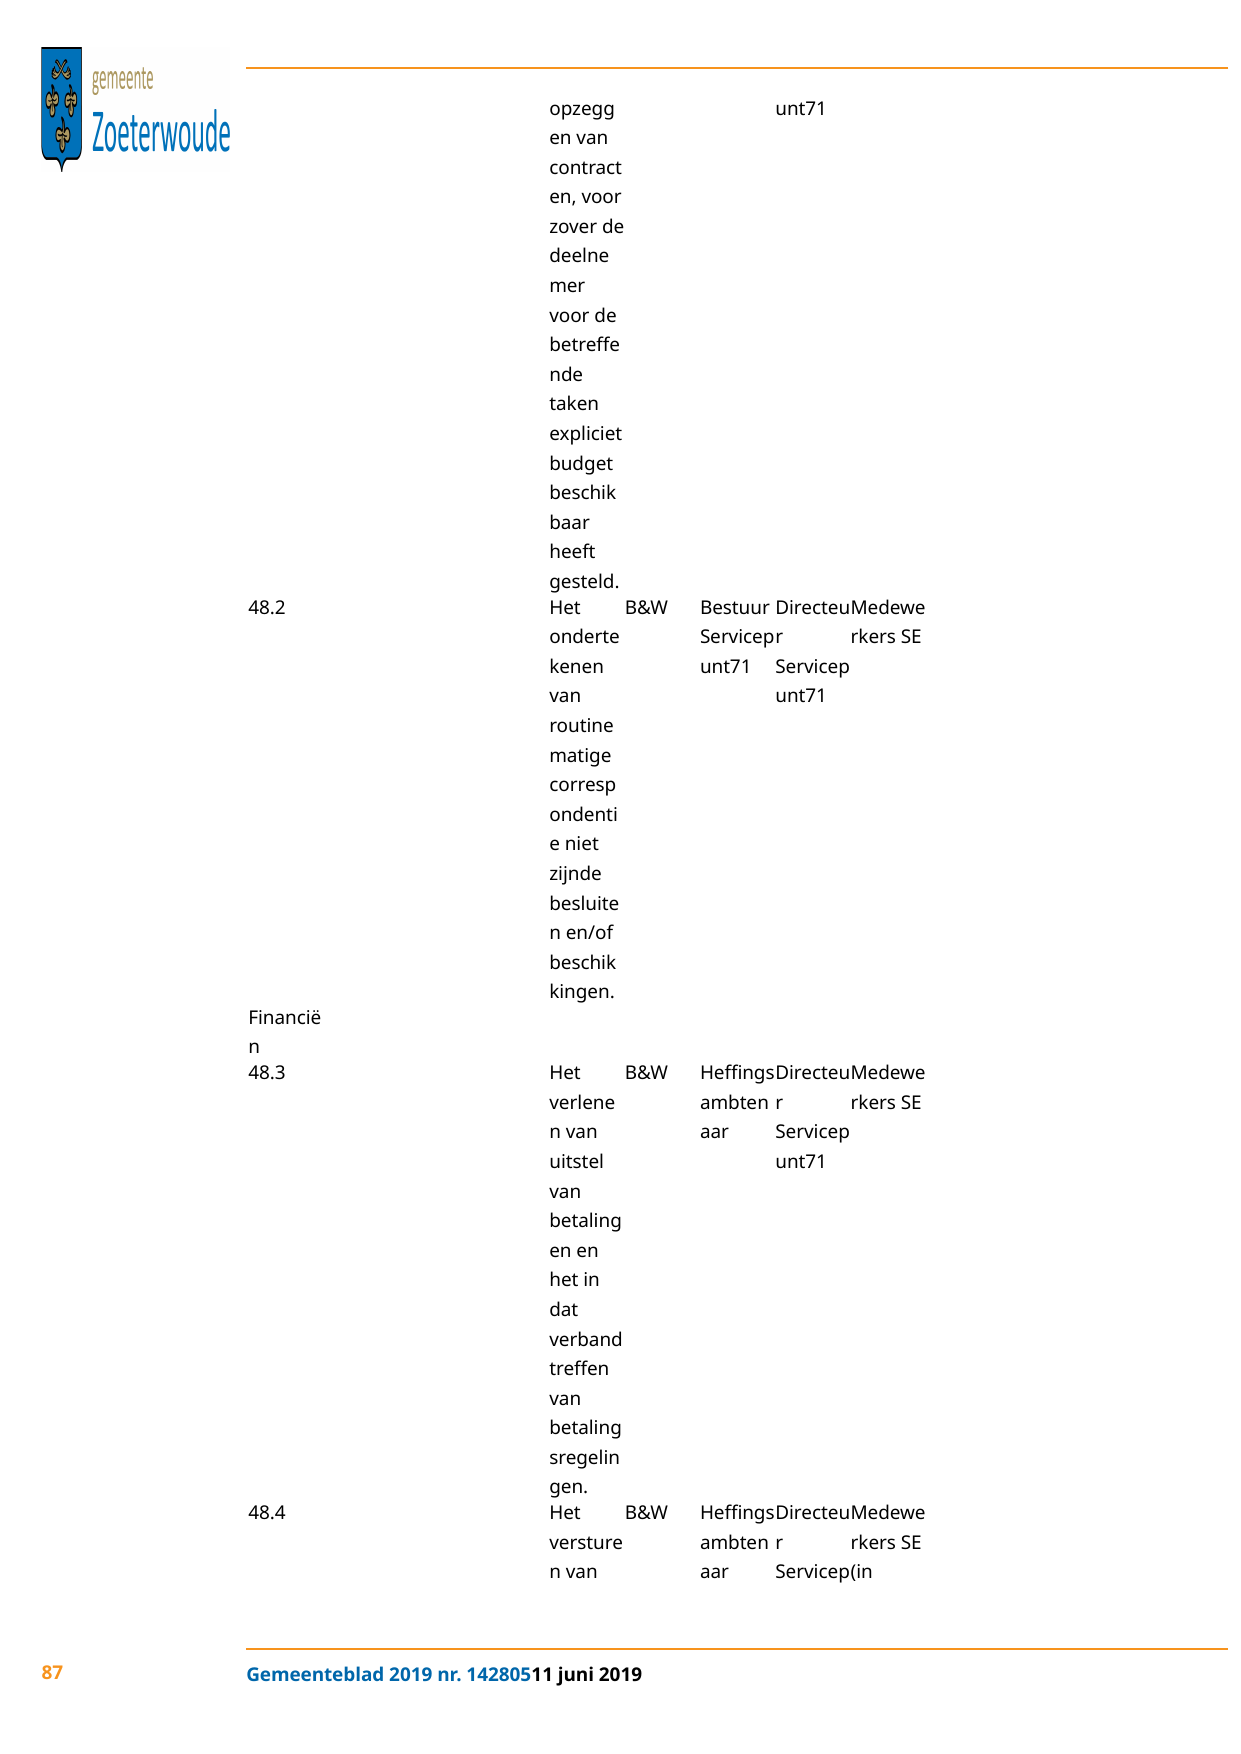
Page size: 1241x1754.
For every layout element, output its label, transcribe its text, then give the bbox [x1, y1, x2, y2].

table_cell [248, 95, 323, 594]
table_cell Het verlenen van uitstel van betalingen en het in dat verband treffen van betalingsregelingen. [549, 1060, 624, 1499]
table_cell [926, 1499, 1152, 1584]
table_cell [850, 95, 926, 594]
table_cell B&W [625, 1499, 700, 1584]
table_cell [926, 1004, 1152, 1059]
table_cell Het ondertekenen van routinematige correspondentie niet zijnde besluiten en/of beschikkingen. [549, 594, 624, 1004]
table_cell [926, 95, 1152, 594]
table_cell Het versturen van [549, 1499, 624, 1584]
table_cell Directeur Servicep [775, 1499, 850, 1584]
picture [41, 47, 231, 172]
table_cell [323, 95, 549, 594]
table_cell opzeggen van contracten, voor zover de deelnemer voor de betreffende taken expliciet budget beschikbaar heeft gesteld. [549, 95, 624, 594]
table_cell B&W [625, 1060, 700, 1499]
table_cell [549, 1004, 624, 1059]
table_cell [700, 1004, 775, 1059]
table_cell [323, 1004, 549, 1059]
table_cell 48.2 [248, 594, 323, 1004]
table_cell Directeur Servicepunt71 [775, 1060, 850, 1499]
table_cell [926, 594, 1152, 1004]
table_cell Directeur Servicepunt71 [775, 594, 850, 1004]
table_cell Bestuur Servicepunt71 [700, 594, 775, 1004]
table_cell [850, 1004, 926, 1059]
table_cell 48.4 [248, 1499, 323, 1584]
table_cell Medewerkers SE [850, 594, 926, 1004]
table_cell B&W [625, 594, 700, 1004]
table_cell [625, 1004, 700, 1059]
table_cell [625, 95, 700, 594]
table_cell Financiën [248, 1004, 323, 1059]
table_cell Medewerkers SE (in [850, 1499, 926, 1584]
table_cell [700, 95, 775, 594]
table_cell [926, 1060, 1152, 1499]
table_cell Heffingsambtenaar [700, 1499, 775, 1584]
table_cell unt71 [775, 95, 850, 594]
table_cell [323, 594, 549, 1004]
table_cell [775, 1004, 850, 1059]
table_cell Medewerkers SE [850, 1060, 926, 1499]
table_cell 48.3 [248, 1060, 323, 1499]
table_cell [323, 1499, 549, 1584]
table_cell [323, 1060, 549, 1499]
table_cell Heffingsambtenaar [700, 1060, 775, 1499]
